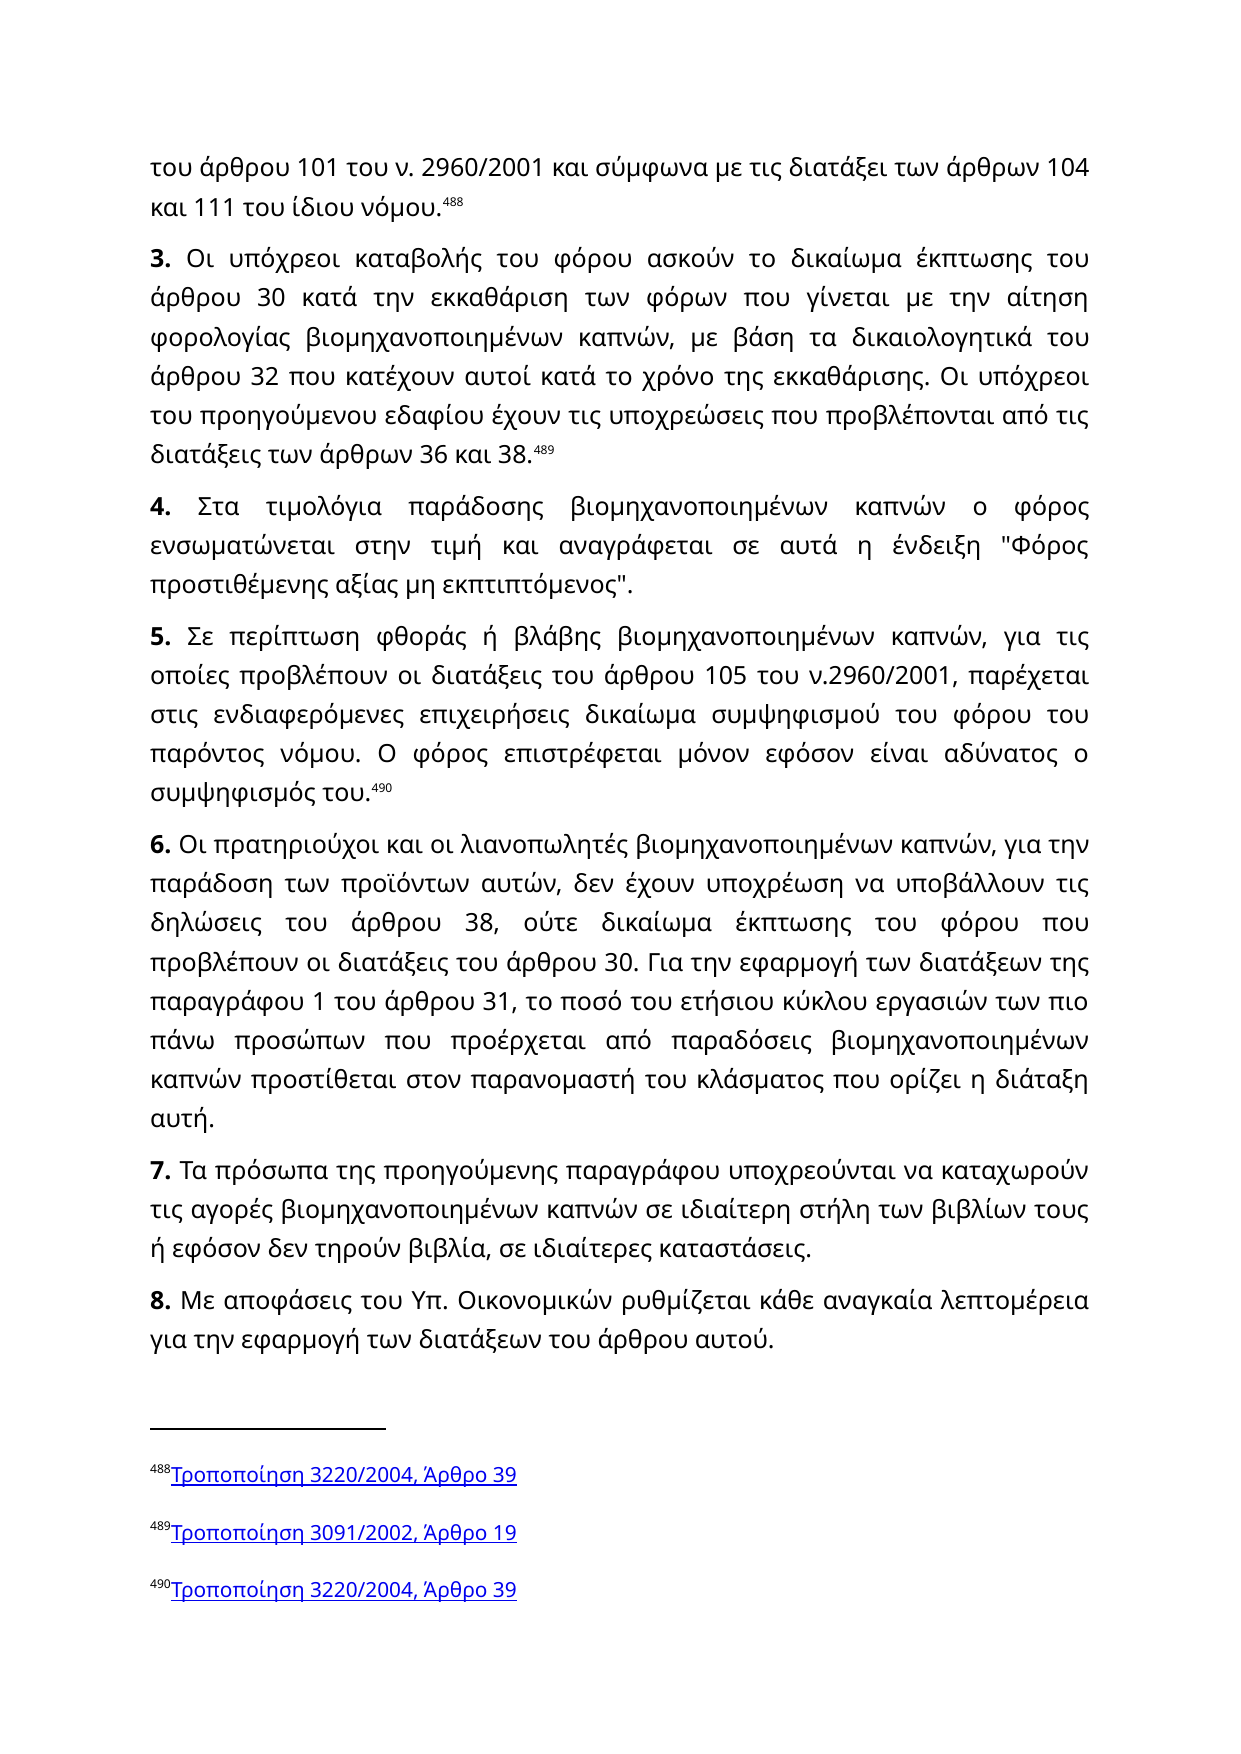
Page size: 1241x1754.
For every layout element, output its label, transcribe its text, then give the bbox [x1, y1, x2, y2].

text Τροποποίηση 3220/2004, Άρθρο 39 [150, 1576, 1090, 1604]
text 3. Οι υπόχρεοι καταβολής του φόρου ασκούν το δικαίωμα έκπτωσης του άρθρου 30 κατά την εκκαθάριση των φόρων που γίνεται με την αίτηση φορολογίας βιομηχανοποιημένων καπνών, με βάση τα δικαιολογητικά του άρθρου 32 που κατέχουν αυτοί κατά το χρόνο της εκκαθάρισης. Οι υπόχρεοι του προηγούμενου εδαφίου έχουν τις υποχρεώσεις που προβλέπονται από τις διατάξεις των άρθρων 36 και 38. [150, 241, 1090, 471]
text 8. Με αποφάσεις του Υπ. Οικονομικών ρυθμίζεται κάθε αναγκαία λεπτομέρεια για την εφαρμογή των διατάξεων του άρθρου αυτού. [150, 1282, 1090, 1356]
text 6. Οι πρατηριούχοι και οι λιανοπωλητές βιομηχανοποιημένων καπνών, για την παράδοση των προϊόντων αυτών, δεν έχουν υποχρέωση να υποβάλλουν τις δηλώσεις του άρθρου 38, ούτε δικαίωμα έκπτωσης του φόρου που προβλέπουν οι διατάξεις του άρθρου 30. Για την εφαρμογή των διατάξεων της παραγράφου 1 του άρθρου 31, το ποσό του ετήσιου κύκλου εργασιών των πιο πάνω προσώπων που προέρχεται από παραδόσεις βιομηχανοποιημένων καπνών προστίθεται στον παρανομαστή του κλάσματος που ορίζει η διάταξη αυτή. [150, 827, 1090, 1135]
text Τροποποίηση 3220/2004, Άρθρο 39 [150, 1460, 1090, 1489]
text του άρθρου 101 του ν. 2960/2001 και σύμφωνα με τις διατάξει των άρθρων 104 και 111 του ίδιου νόμου. [150, 150, 1090, 223]
text 4. Στα τιμολόγια παράδοσης βιομηχανοποιημένων καπνών ο φόρος ενσωματώνεται στην τιμή και αναγράφεται σε αυτά η ένδειξη "Φόρος προστιθέμενης αξίας μη εκπτιπτόμενος". [150, 488, 1090, 601]
text 7. Τα πρόσωπα της προηγούμενης παραγράφου υποχρεούνται να καταχωρούν τις αγορές βιομηχανοποιημένων καπνών σε ιδιαίτερη στήλη των βιβλίων τους ή εφόσον δεν τηρούν βιβλία, σε ιδιαίτερες καταστάσεις. [150, 1152, 1090, 1265]
text Τροποποίηση 3091/2002, Άρθρο 19 [150, 1518, 1090, 1546]
text 5. Σε περίπτωση φθοράς ή βλάβης βιομηχανοποιημένων καπνών, για τις οποίες προβλέπουν οι διατάξεις του άρθρου 105 του ν.2960/2001, παρέχεται στις ενδιαφερόμενες επιχειρήσεις δικαίωμα συμψηφισμού του φόρου του παρόντος νόμου. Ο φόρος επιστρέφεται μόνον εφόσον είναι αδύνατος ο συμψηφισμός του. [150, 618, 1090, 809]
